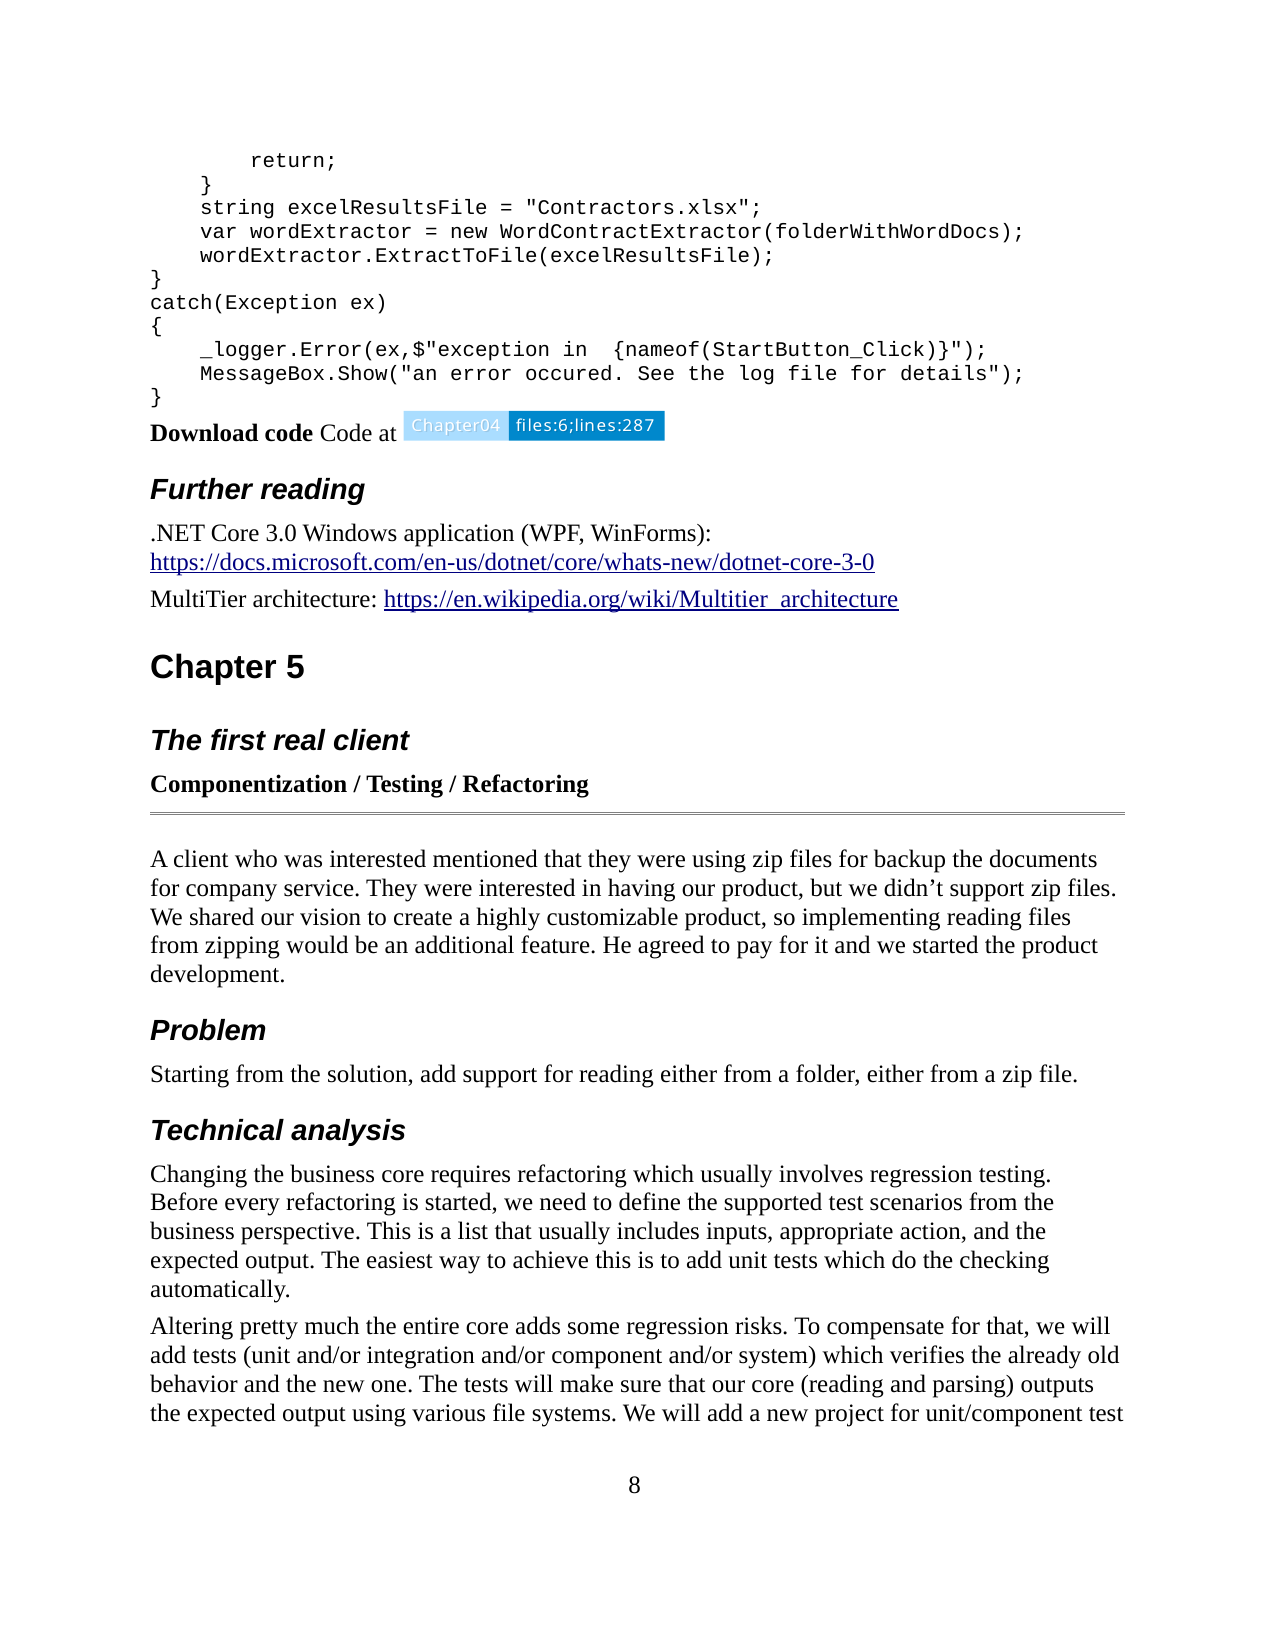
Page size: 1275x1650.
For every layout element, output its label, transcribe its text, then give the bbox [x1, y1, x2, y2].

text return; [150, 150, 1125, 174]
text string excelResultsFile = "Contractors.xlsx"; [150, 197, 1125, 221]
text } [150, 386, 1125, 410]
text Componentization / Testing / Refactoring [150, 769, 1125, 798]
text .NET Core 3.0 Windows application (WPF, WinForms): https://docs.microsoft.com/en-us/dotnet/core/whats-new/dotnet-core-3-0 [150, 518, 1125, 575]
subtitle Technical analysis [150, 1113, 1125, 1146]
subtitle Problem [150, 1013, 1125, 1046]
text Changing the business core requires refactoring which usually involves regression testing. Before every refactoring is started, we need to define the supported test scenarios from the business perspective. This is a list that usually includes inputs, appropriate action, and the expected output. The easiest way to achieve this is to add unit tests which do the checking automatically. [150, 1159, 1125, 1302]
text } [150, 174, 1125, 197]
text Starting from the solution, add support for reading either from a folder, either from a zip file. [150, 1059, 1125, 1088]
text catch(Exception ex) [150, 292, 1125, 316]
text A client who was interested mentioned that they were using zip files for backup the documents for company service. They were interested in having our product, but we didn’t support zip files. We shared our vision to create a highly customizable product, so implementing reading files from zipping would be an additional feature. He agreed to pay for it and we started the product development. [150, 844, 1125, 988]
text } [150, 268, 1125, 292]
subtitle Further reading [150, 472, 1125, 505]
text wordExtractor.ExtractToFile(excelResultsFile); [150, 244, 1125, 268]
subtitle The first real client [150, 723, 1125, 757]
text Altering pretty much the entire core adds some regression risks. To compensate for that, we will add tests (unit and/or integration and/or component and/or system) which verifies the already old behavior and the new one. The tests will make sure that our core (reading and parsing) outputs the expected output using various file systems. We will add a new project for unit/component test [150, 1311, 1125, 1426]
text { [150, 316, 1125, 339]
text var wordExtractor = new WordContractExtractor(folderWithWordDocs); [150, 221, 1125, 244]
text _logger.Error(ex,$"exception in {nameof(StartButton_Click)}"); [150, 339, 1125, 363]
text MultiTier architecture: https://en.wikipedia.org/wiki/Multitier_architecture [150, 584, 1125, 613]
text Download code Code at [150, 410, 1125, 447]
text MessageBox.Show("an error occured. See the log file for details"); [150, 363, 1125, 386]
subtitle Chapter 5 [150, 647, 1125, 686]
